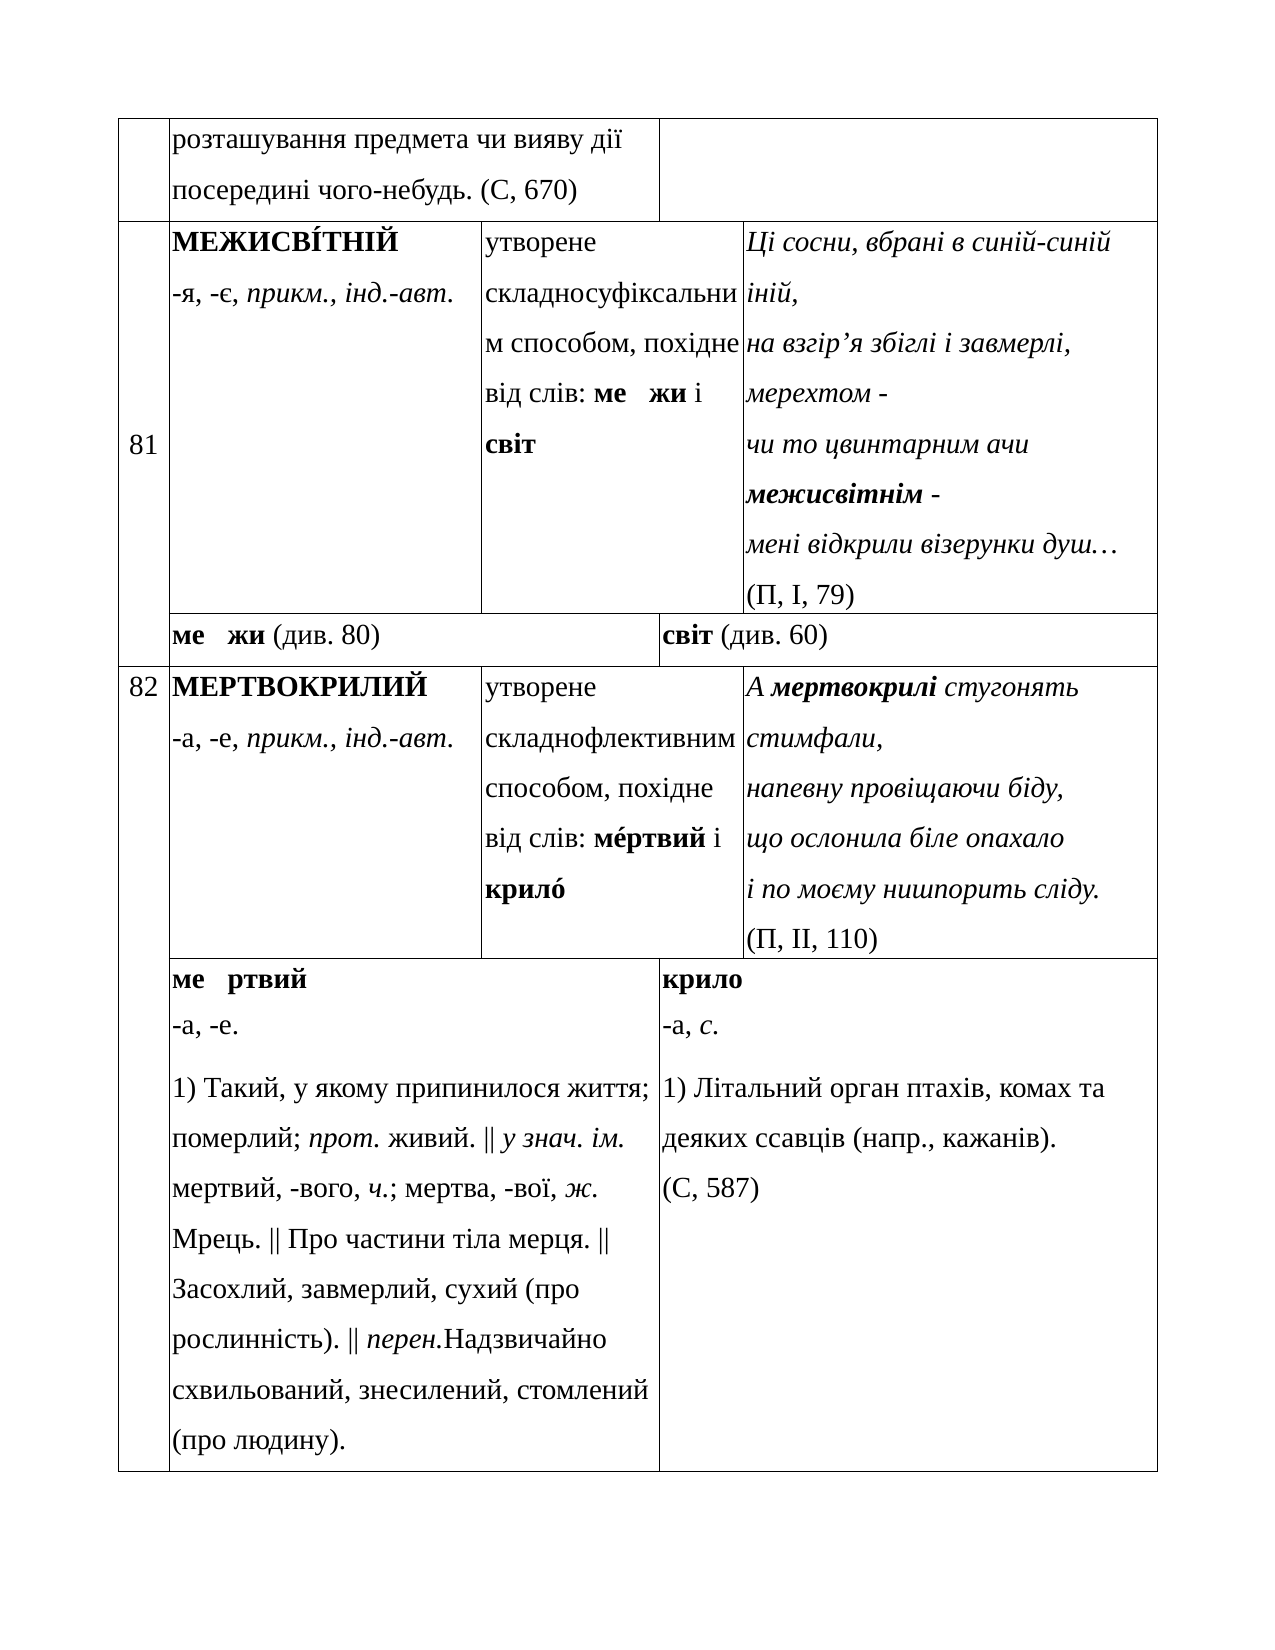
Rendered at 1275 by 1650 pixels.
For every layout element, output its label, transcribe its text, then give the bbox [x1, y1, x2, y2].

table_cell Ці сосни, вбрані в синій-синій іній, на взгір’я збіглі і завмерлі, мерехтом - чи то цвинтарним ачи межисвітнім - мені відкрили візерунки душ… (П, І, 79) [744, 222, 1157, 613]
table_cell Межисвíтній -я, -є, прикм., інд.-авт. [170, 222, 481, 613]
table_cell утворене складносуфіксальним способом, похідне від слів: межи і світ [482, 222, 743, 613]
table_cell [119, 119, 169, 221]
table_cell Мертвокрилий -а, -е, прикм., інд.-авт. [170, 667, 481, 958]
table_cell [660, 119, 1157, 221]
table_cell крило -а, с. 1) Літальний орган птахів, комах та деяких ссавців (напр., кажанів). (С, 587) [660, 959, 1157, 1471]
table_cell мертвий -а, -е. 1) Такий, у якому припинилося життя; померлий; прот. живий. || у знач. ім. мертвий, -вого, ч.; мертва, -вої, ж. Мрець. || Про частини тіла мерця. || Засохлий, завмерлий, сухий (про рослинність). || перен.Надзвичайно схвильований, знесилений, стомлений (про людину). [170, 959, 659, 1471]
table_cell 81 [119, 222, 169, 666]
table_cell світ (див. 60) [660, 614, 1157, 666]
table_cell межи (див. 80) [170, 614, 659, 666]
table_cell 82 [119, 667, 169, 1471]
table_cell А мертвокрилі стугонять стимфали, напевну провіщаючи біду, що ослонила біле опахало і по моєму нишпорить сліду. (П, ІІ, 110) [744, 667, 1157, 958]
table_cell утворене складнофлективним способом, похідне від слів: мéртвий і крилó [482, 667, 743, 958]
table_cell розташування предмета чи вияву дії посередині чого-небудь. (С, 670) [170, 119, 659, 221]
